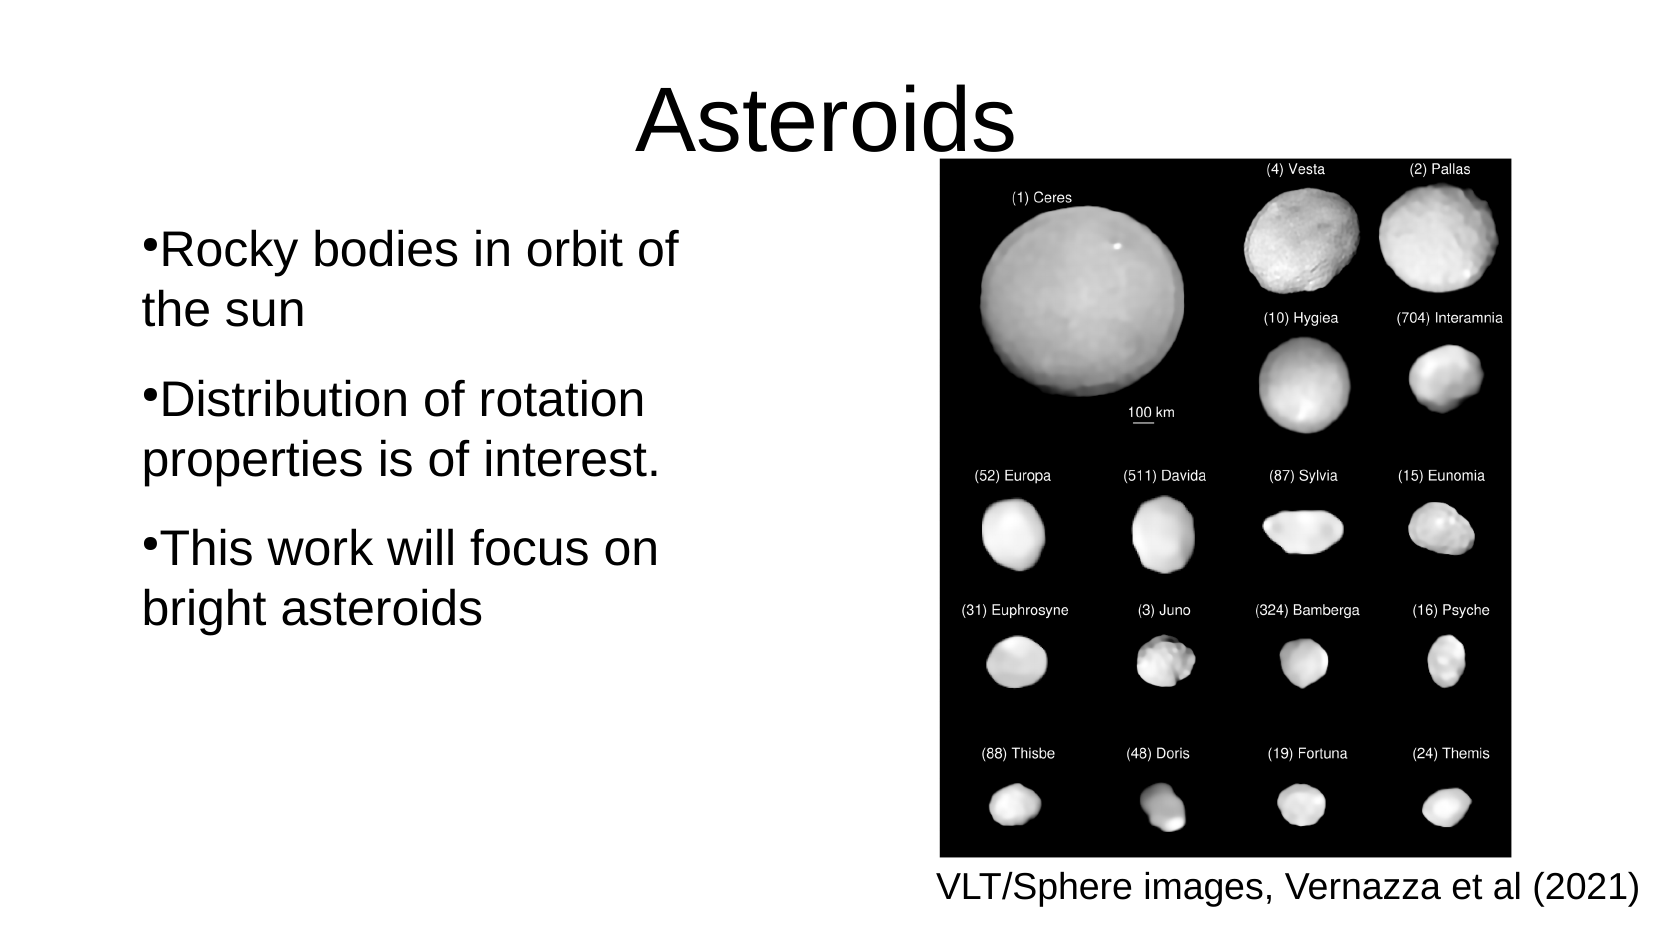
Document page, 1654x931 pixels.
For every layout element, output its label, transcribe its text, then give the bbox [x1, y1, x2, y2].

list Rocky bodies in orbit of the sun Distribution of rotation properties is of interest. This work will focus on bright asteroids [141, 216, 756, 756]
text_box VLT/Sphere images, Vernazza et al (2021) [921, 857, 1654, 931]
picture [939, 158, 1512, 858]
title Asteroids [82, 37, 1571, 193]
